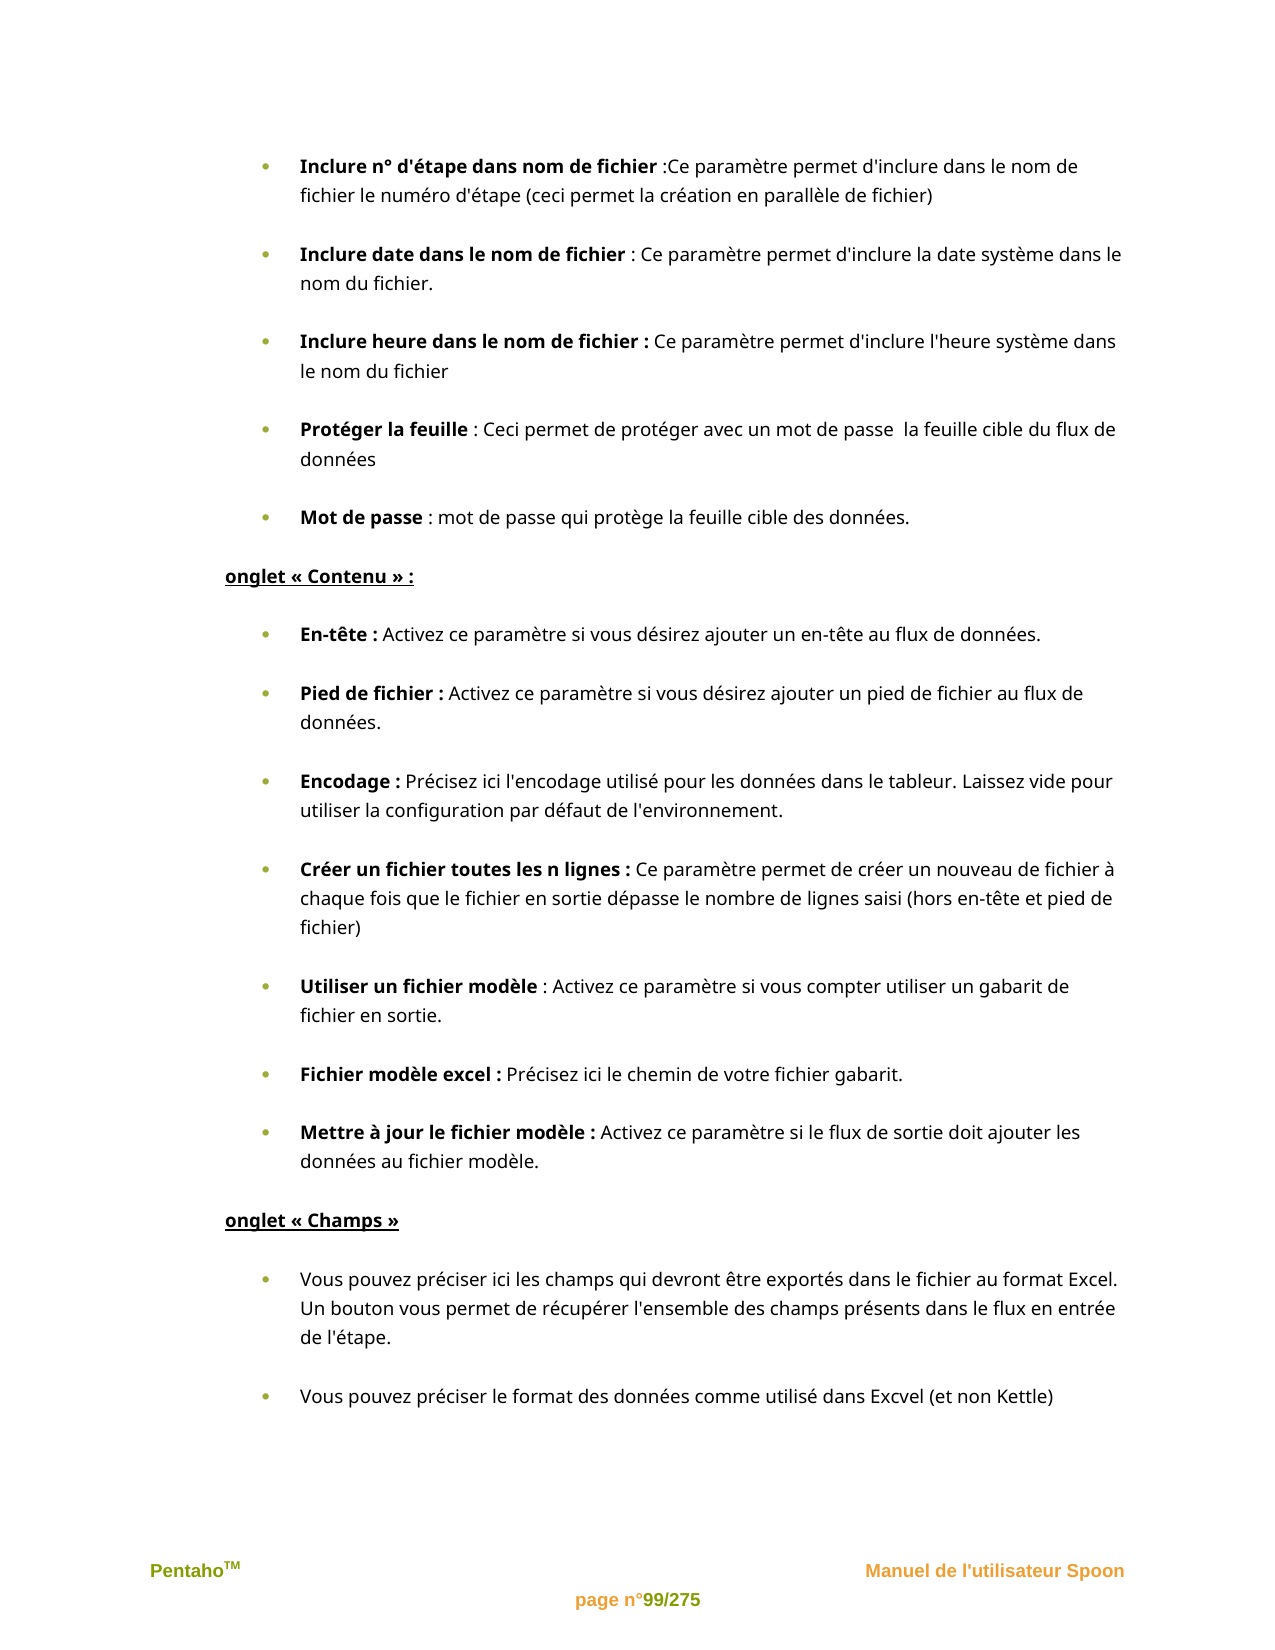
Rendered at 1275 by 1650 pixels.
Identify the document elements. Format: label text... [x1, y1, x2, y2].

list Vous pouvez préciser ici les champs qui devront être exportés dans le fichier au format Excel. Un bouton vous permet de récupérer l'ensemble des champs présents dans le flux en entrée de l'étape. [262, 1263, 1125, 1350]
list Protéger la feuille : Ceci permet de protéger avec un mot de passe la feuille cible du flux de données [262, 413, 1125, 472]
text onglet « Contenu » : [225, 560, 1125, 589]
list Créer un fichier toutes les n lignes : Ce paramètre permet de créer un nouveau de fichier à chaque fois que le fichier en sortie dépasse le nombre de lignes saisi (hors en-tête et pied de fichier) [262, 853, 1125, 940]
list Mettre à jour le fichier modèle : Activez ce paramètre si le flux de sortie doit ajouter les données au fichier modèle. [262, 1116, 1125, 1174]
list Inclure date dans le nom de fichier : Ce paramètre permet d'inclure la date système dans le nom du fichier. [262, 238, 1125, 296]
list Pied de fichier : Activez ce paramètre si vous désirez ajouter un pied de fichier au flux de données. [262, 677, 1125, 736]
list Mot de passe : mot de passe qui protège la feuille cible des données. [262, 501, 1125, 530]
list En-tête : Activez ce paramètre si vous désirez ajouter un en-tête au flux de données. [262, 618, 1125, 648]
list Utiliser un fichier modèle : Activez ce paramètre si vous compter utiliser un gabarit de fichier en sortie. [262, 970, 1125, 1028]
list Vous pouvez préciser le format des données comme utilisé dans Excvel (et non Kettle) [262, 1380, 1125, 1409]
list Fichier modèle excel : Précisez ici le chemin de votre fichier gabarit. [262, 1058, 1125, 1087]
text onglet « Champs » [225, 1204, 1125, 1233]
list Inclure heure dans le nom de fichier : Ce paramètre permet d'inclure l'heure système dans le nom du fichier [262, 326, 1125, 384]
list Encodage : Précisez ici l'encodage utilisé pour les données dans le tableur. Laissez vide pour utiliser la configuration par défaut de l'environnement. [262, 765, 1125, 823]
list Inclure n° d'étape dans nom de fichier :Ce paramètre permet d'inclure dans le nom de fichier le numéro d'étape (ceci permet la création en parallèle de fichier) [262, 150, 1125, 208]
